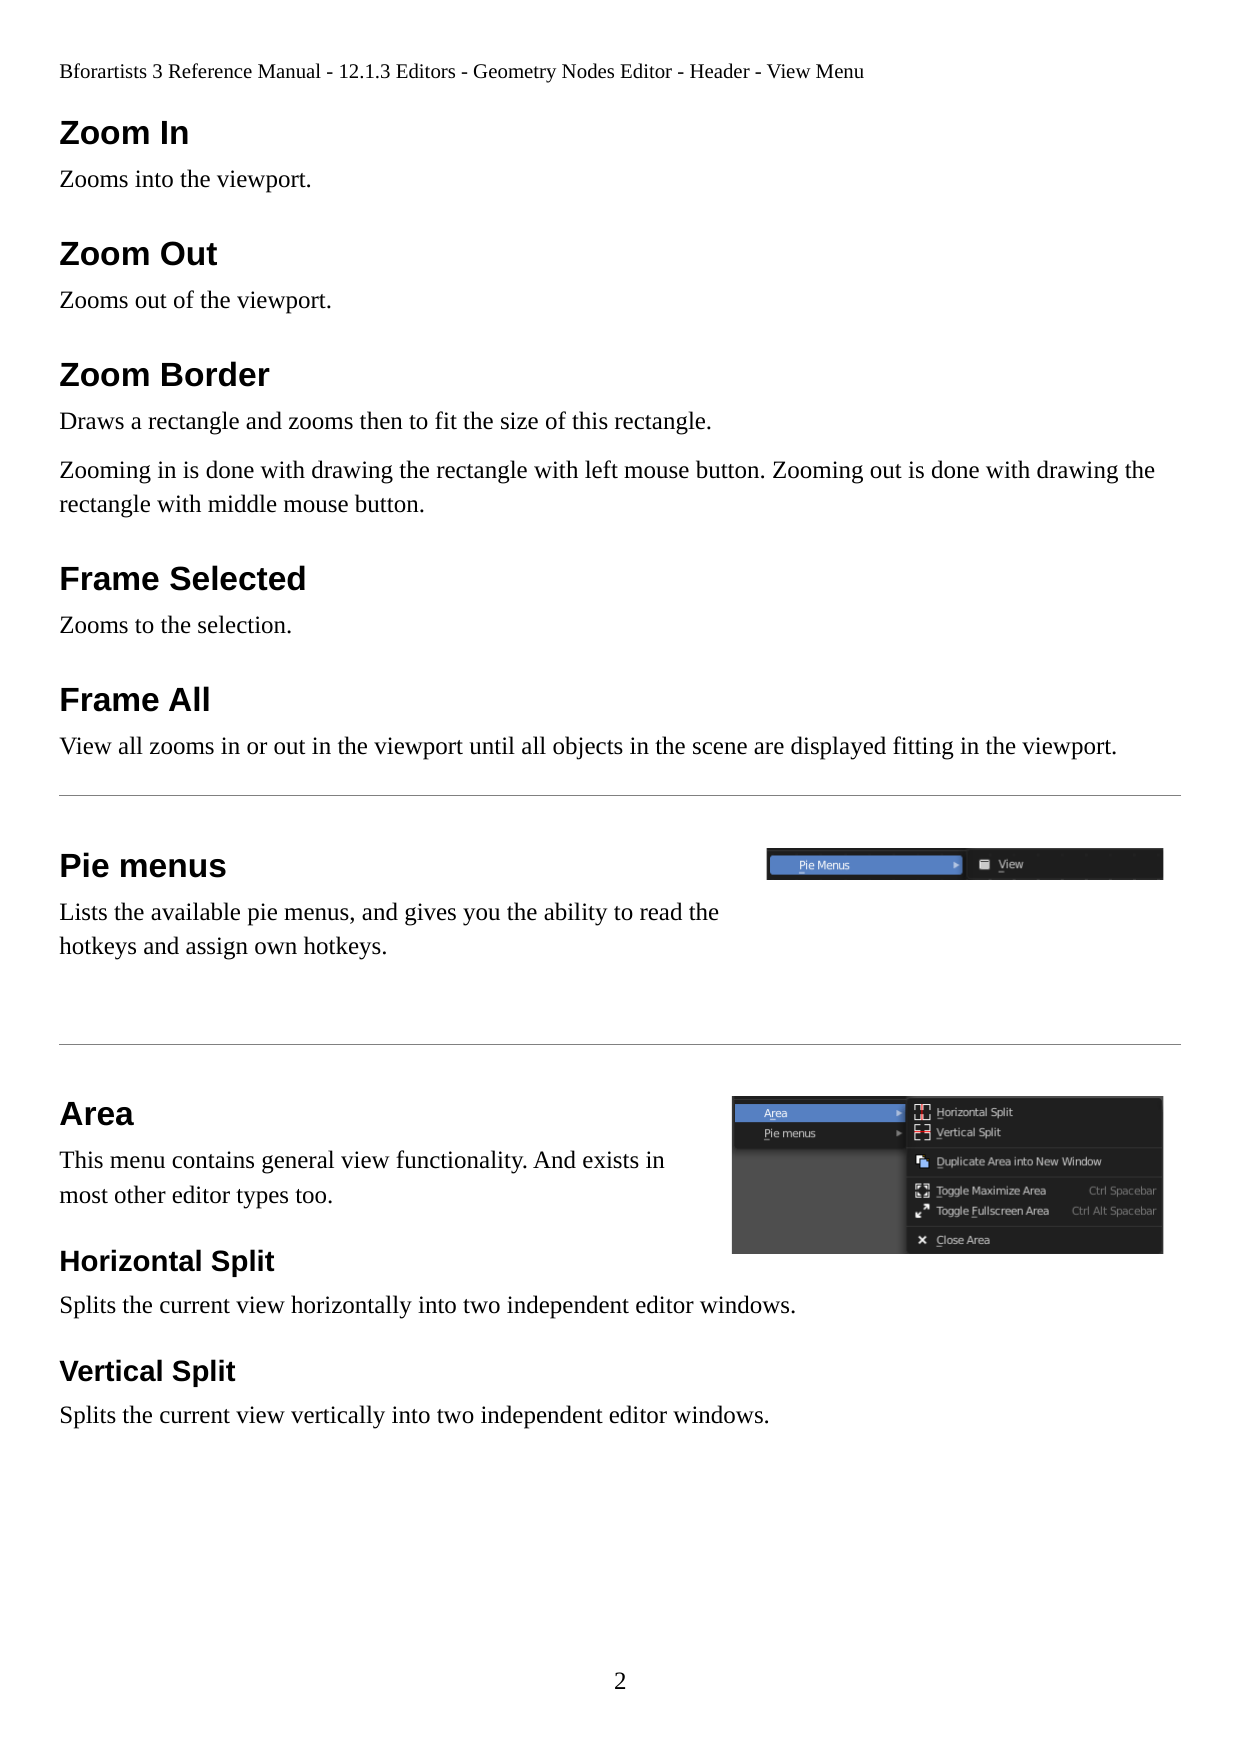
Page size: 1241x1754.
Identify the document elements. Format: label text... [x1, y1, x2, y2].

text Draws a rectangle and zooms then to fit the size of this rectangle. [59, 406, 1181, 434]
text This menu contains general view functionality. And exists in most other editor types too. [59, 1145, 731, 1209]
subtitle Frame All [59, 680, 1181, 719]
subtitle Zoom In [59, 113, 1181, 151]
text Zooms out of the viewport. [59, 285, 1181, 313]
text Splits the current view horizontally into two independent editor windows. [59, 1290, 1181, 1318]
subtitle Zoom Border [59, 355, 1181, 393]
subtitle Vertical Split [59, 1353, 1181, 1387]
subtitle Horizontal Split [59, 1243, 1181, 1277]
text Lists the available pie menus, and gives you the ability to read the hotkeys and assign own hotkeys. [59, 897, 1181, 960]
subtitle Pie menus [59, 846, 1181, 884]
picture [731, 1096, 1164, 1254]
picture [766, 848, 1164, 880]
subtitle Frame Selected [59, 559, 1181, 598]
text Zooms to the selection. [59, 610, 1181, 639]
subtitle Area [59, 1094, 1181, 1133]
text View all zooms in or out in the viewport until all objects in the scene are displayed fitting in the viewport. [59, 731, 1181, 760]
text Zooming in is done with drawing the rectangle with left mouse button. Zooming out is done with drawing the rectangle with middle mouse button. [59, 455, 1181, 518]
text Splits the current view vertically into two independent editor windows. [59, 1400, 1181, 1428]
subtitle Zoom Out [59, 234, 1181, 272]
text Zooms into the viewport. [59, 164, 1181, 192]
